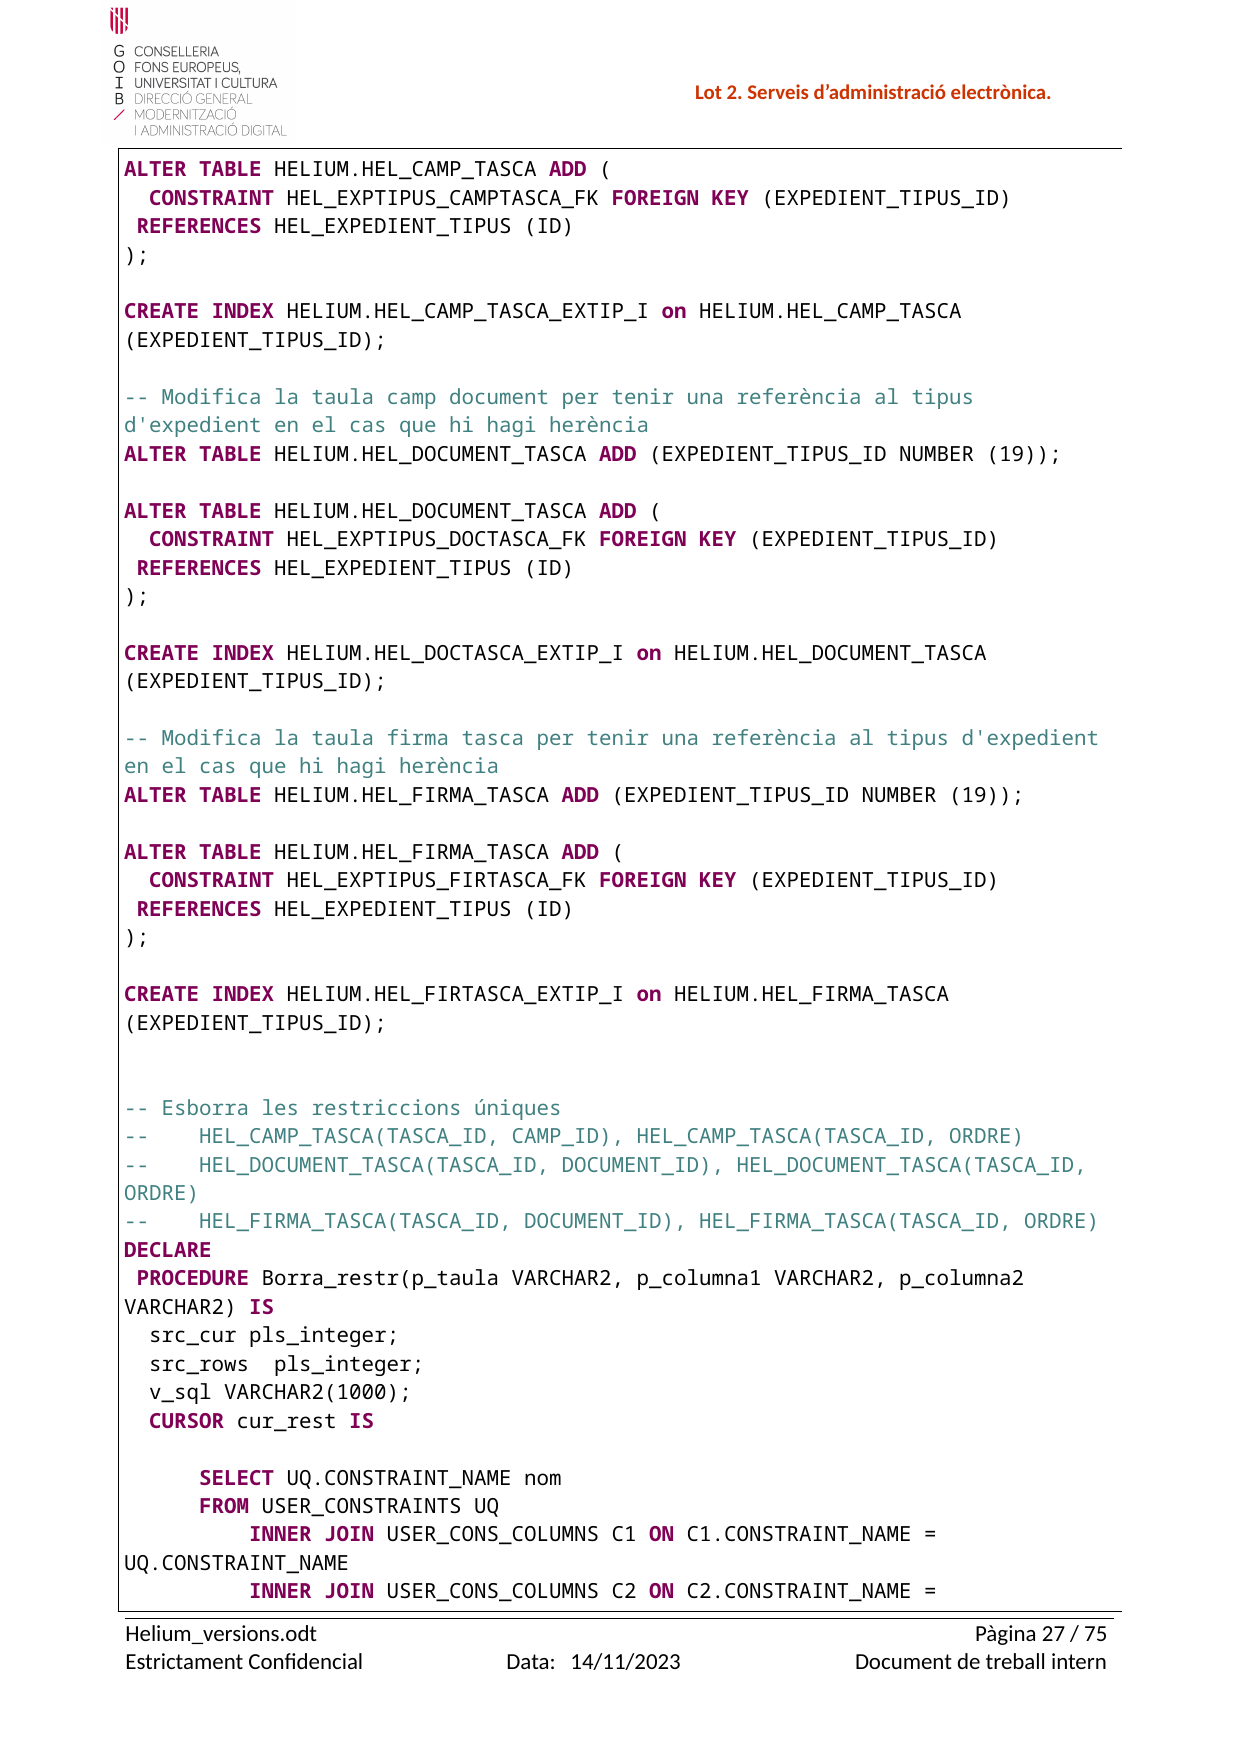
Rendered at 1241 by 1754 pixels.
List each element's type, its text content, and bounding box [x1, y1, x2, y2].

table_header ALTER TABLE HELIUM.HEL_CAMP_TASCA ADD ( CONSTRAINT HEL_EXPTIPUS_CAMPTASCA_FK FOREIGN KEY (EXPEDIENT_TIPUS_ID) REFERENCES HEL_EXPEDIENT_TIPUS (ID) ); CREATE INDEX HELIUM.HEL_CAMP_TASCA_EXTIP_I on HELIUM.HEL_CAMP_TASCA (EXPEDIENT_TIPUS_ID); -- Modifica la taula camp document per tenir una referència al tipus d'expedient en el cas que hi hagi herència ALTER TABLE HELIUM.HEL_DOCUMENT_TASCA ADD (EXPEDIENT_TIPUS_ID NUMBER (19)); ALTER TABLE HELIUM.HEL_DOCUMENT_TASCA ADD ( CONSTRAINT HEL_EXPTIPUS_DOCTASCA_FK FOREIGN KEY (EXPEDIENT_TIPUS_ID) REFERENCES HEL_EXPEDIENT_TIPUS (ID) ); CREATE INDEX HELIUM.HEL_DOCTASCA_EXTIP_I on HELIUM.HEL_DOCUMENT_TASCA (EXPEDIENT_TIPUS_ID); -- Modifica la taula firma tasca per tenir una referència al tipus d'expedient en el cas que hi hagi herència ALTER TABLE HELIUM.HEL_FIRMA_TASCA ADD (EXPEDIENT_TIPUS_ID NUMBER (19)); ALTER TABLE HELIUM.HEL_FIRMA_TASCA ADD ( CONSTRAINT HEL_EXPTIPUS_FIRTASCA_FK FOREIGN KEY (EXPEDIENT_TIPUS_ID) REFERENCES HEL_EXPEDIENT_TIPUS (ID) ); CREATE INDEX HELIUM.HEL_FIRTASCA_EXTIP_I on HELIUM.HEL_FIRMA_TASCA (EXPEDIENT_TIPUS_ID); -- Esborra les restriccions úniques -- HEL_CAMP_TASCA(TASCA_ID, CAMP_ID), HEL_CAMP_TASCA(TASCA_ID, ORDRE) -- HEL_DOCUMENT_TASCA(TASCA_ID, DOCUMENT_ID), HEL_DOCUMENT_TASCA(TASCA_ID, ORDRE) -- HEL_FIRMA_TASCA(TASCA_ID, DOCUMENT_ID), HEL_FIRMA_TASCA(TASCA_ID, ORDRE) DECLARE PROCEDURE Borra_restr(p_taula VARCHAR2, p_columna1 VARCHAR2, p_columna2 VARCHAR2) IS src_cur pls_integer; src_rows pls_integer; v_sql VARCHAR2(1000); CURSOR cur_rest IS SELECT UQ.CONSTRAINT_NAME nom FROM USER_CONSTRAINTS UQ INNER JOIN USER_CONS_COLUMNS C1 ON C1.CONSTRAINT_NAME = UQ.CONSTRAINT_NAME INNER JOIN USER_CONS_COLUMNS C2 ON C2.CONSTRAINT_NAME = [119, 149, 1122, 1611]
picture [100, 0, 297, 144]
